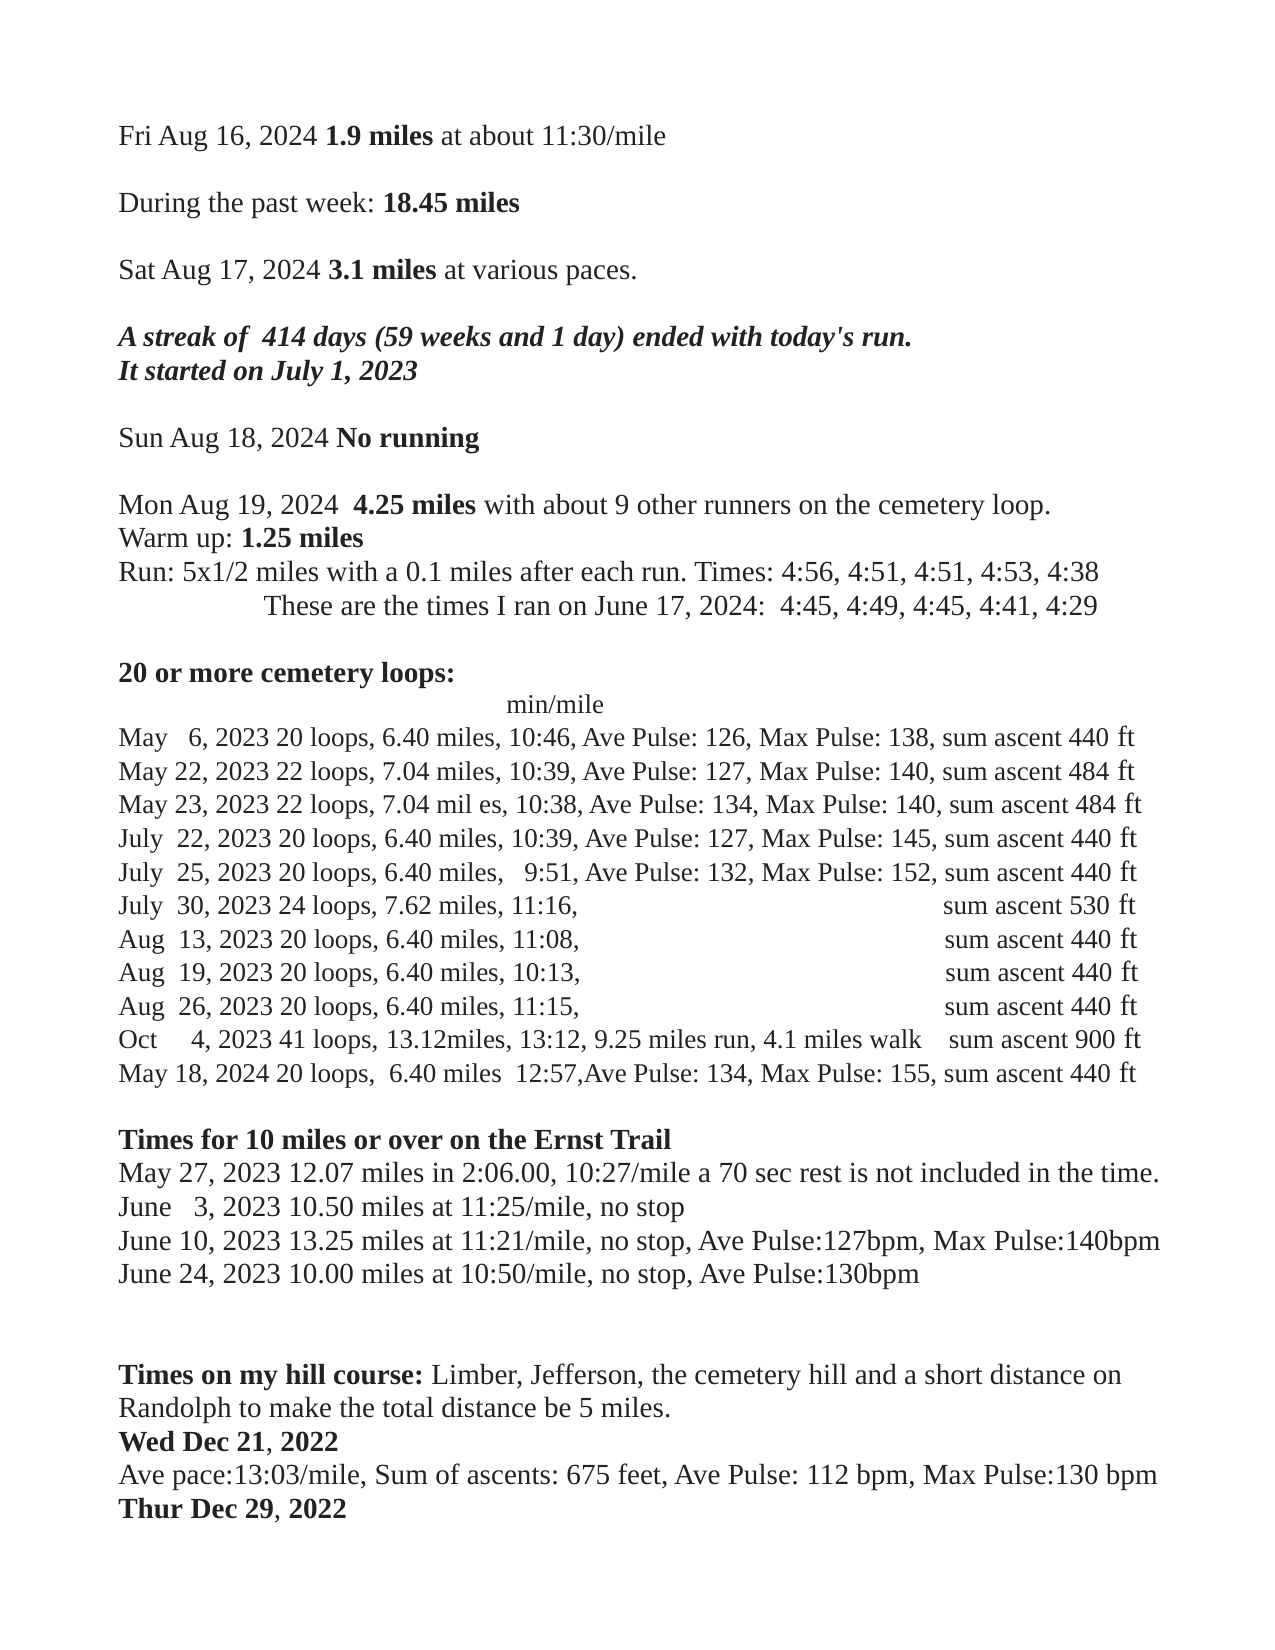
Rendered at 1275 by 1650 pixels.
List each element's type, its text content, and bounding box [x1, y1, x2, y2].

text May 27, 2023 12.07 miles in 2:06.00, 10:27/mile a 70 sec rest is not included in the time. [118, 1156, 1161, 1189]
text It started on July 1, 2023 [118, 353, 1161, 386]
text Sun Aug 18, 2024 No running [118, 420, 1161, 453]
text Sat Aug 17, 2024 3.1 miles at various paces. [118, 252, 1161, 286]
text July 25, 2023 20 loops, 6.40 miles, 9:51, Ave Pulse: 132, Max Pulse: 152, sum ascent 440 ft [118, 854, 1161, 887]
text June 24, 2023 10.00 miles at 10:50/mile, no stop, Ave Pulse:130bpm [118, 1256, 1161, 1290]
text min/mile [118, 688, 1161, 719]
text These are the times I ran on June 17, 2024: 4:45, 4:49, 4:45, 4:41, 4:29 [118, 588, 1161, 621]
text May 6, 2023 20 loops, 6.40 miles, 10:46, Ave Pulse: 126, Max Pulse: 138, sum ascent 440 ft [118, 719, 1161, 753]
text Run: 5x1/2 miles with a 0.1 miles after each run. Times: 4:56, 4:51, 4:51, 4:53, 4:38 [118, 554, 1161, 588]
text May 22, 2023 22 loops, 7.04 miles, 10:39, Ave Pulse: 127, Max Pulse: 140, sum ascent 484 ft [118, 753, 1161, 787]
text During the past week: 18.45 miles [118, 185, 1161, 219]
text June 10, 2023 13.25 miles at 11:21/mile, no stop, Ave Pulse:127bpm, Max Pulse:140bpm [118, 1223, 1161, 1256]
text May 18, 2024 20 loops, 6.40 miles 12:57,Ave Pulse: 134, Max Pulse: 155, sum ascent 440 ft [118, 1055, 1161, 1088]
text A streak of 414 days (59 weeks and 1 day) ended with today's run. [118, 319, 1161, 353]
text Wed Dec 21, 2022 [118, 1424, 1161, 1457]
text Warm up: 1.25 miles [118, 521, 1161, 554]
text 20 or more cemetery loops: [118, 655, 1161, 688]
text June 3, 2023 10.50 miles at 11:25/mile, no stop [118, 1189, 1161, 1223]
text Thur Dec 29, 2022 [118, 1491, 1161, 1524]
text Aug 13, 2023 20 loops, 6.40 miles, 11:08, sum ascent 440 ft [118, 921, 1161, 954]
text Oct 4, 2023 41 loops, 13.12miles, 13:12, 9.25 miles run, 4.1 miles walk sum ascent 900 ft [118, 1021, 1161, 1055]
text Aug 26, 2023 20 loops, 6.40 miles, 11:15, sum ascent 440 ft [118, 988, 1161, 1021]
text July 22, 2023 20 loops, 6.40 miles, 10:39, Ave Pulse: 127, Max Pulse: 145, sum ascent 440 ft [118, 820, 1161, 854]
text Ave pace:13:03/mile, Sum of ascents: 675 feet, Ave Pulse: 112 bpm, Max Pulse:130 bpm [118, 1457, 1161, 1491]
text Mon Aug 19, 2024 4.25 miles with about 9 other runners on the cemetery loop. [118, 487, 1161, 521]
text May 23, 2023 22 loops, 7.04 mil es, 10:38, Ave Pulse: 134, Max Pulse: 140, sum ascent 484 ft [118, 787, 1161, 820]
text Aug 19, 2023 20 loops, 6.40 miles, 10:13, sum ascent 440 ft [118, 954, 1161, 988]
text July 30, 2023 24 loops, 7.62 miles, 11:16, sum ascent 530 ft [118, 887, 1161, 921]
text Times for 10 miles or over on the Ernst Trail [118, 1122, 1161, 1156]
text Fri Aug 16, 2024 1.9 miles at about 11:30/mile [118, 118, 1161, 152]
text Times on my hill course: Limber, Jefferson, the cemetery hill and a short distance on Randolph to make the total distance be 5 miles. [118, 1357, 1161, 1424]
